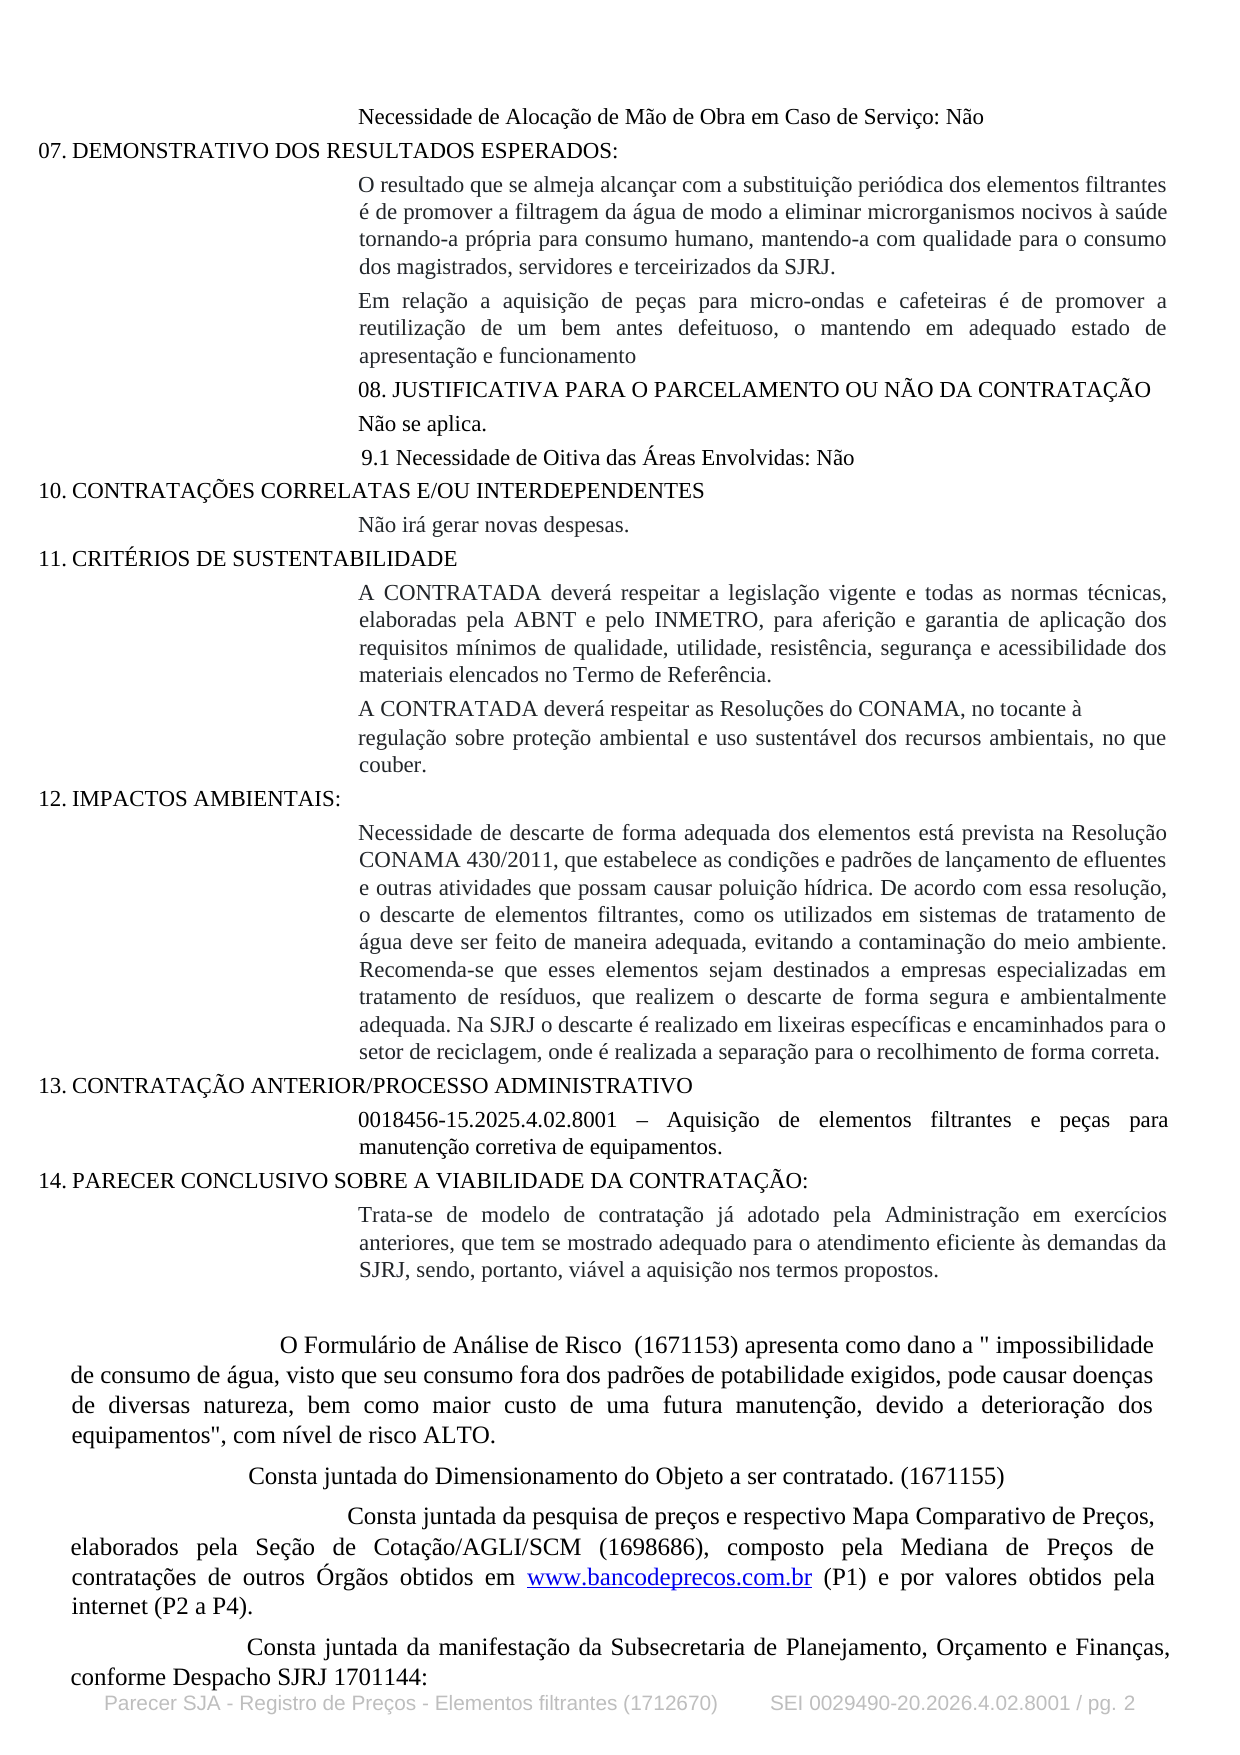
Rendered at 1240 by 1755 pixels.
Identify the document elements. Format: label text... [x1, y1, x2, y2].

text de consumo de água, visto que seu consumo fora dos padrões de potabilidade exigidos, pode causar doenças de diversas natureza, bem como maior custo de uma futura manutenção, devido a deterioração dos equipamentos", com nível de risco ALTO. [70, 1361, 1154, 1448]
text O resultado que se almeja alcançar com a substituição periódica dos elementos filtrantes é de promover a filtragem da água de modo a eliminar microrganismos nocivos à saúde tornando-a própria para consumo humano, mantendo-a com qualidade para o consumo dos magistrados, servidores e terceirizados da SJRJ. [358, 171, 1168, 279]
text O Formulário de Análise de Risco (1671153) apresenta como dano a " impossibilidade [72, 1330, 1154, 1359]
text Não se aplica. [358, 409, 1169, 436]
text A CONTRATADA deverá respeitar a legislação vigente e todas as normas técnicas, elaboradas pela ABNT e pelo INMETRO, para aferição e garantia de aplicação dos requisitos mínimos de qualidade, utilidade, resistência, segurança e acessibilidade dos materiais elencados no Termo de Referência. [358, 579, 1168, 688]
text Consta juntada da manifestação da Subsecretaria de Planejamento, Orçamento e Finanças, conforme Despacho SJRJ 1701144: [70, 1632, 1171, 1691]
text 0018456-15.2025.4.02.8001 – Aquisição de elementos filtrantes e peças para manutenção corretiva de equipamentos. [358, 1106, 1169, 1160]
list IMPACTOS AMBIENTAIS: [38, 785, 1169, 811]
text 08. JUSTIFICATIVA PARA O PARCELAMENTO OU NÃO DA CONTRATAÇÃO [358, 376, 1169, 402]
text A CONTRATADA deverá respeitar as Resoluções do CONAMA, no tocante à [358, 695, 1168, 722]
list CONTRATAÇÃO ANTERIOR/PROCESSO ADMINISTRATIVO [38, 1072, 1169, 1098]
text regulação sobre proteção ambiental e uso sustentável dos recursos ambientais, no que couber. [358, 723, 1168, 777]
text elaborados pela Seção de Cotação/AGLI/SCM (1698686), composto pela Mediana de Preços de contratações de outros Órgãos obtidos em www.bancodeprecos.com.br (P1) e por valores obtidos pela internet (P2 a P4). [70, 1532, 1155, 1620]
text Trata-se de modelo de contratação já adotado pela Administração em exercícios anteriores, que tem se mostrado adequado para o atendimento eficiente às demandas da SJRJ, sendo, portanto, viável a aquisição nos termos propostos. [358, 1201, 1168, 1282]
text Não irá gerar novas despesas. [358, 511, 1168, 538]
list CONTRATAÇÕES CORRELATAS E/OU INTERDEPENDENTES [38, 477, 1169, 504]
text Necessidade de descarte de forma adequada dos elementos está prevista na Resolução CONAMA 430/2011, que estabelece as condições e padrões de lançamento de efluentes e outras atividades que possam causar poluição hídrica. De acordo com essa resolução, o descarte de elementos filtrantes, como os utilizados em sistemas de tratamento de água deve ser feito de maneira adequada, evitando a contaminação do meio ambiente. Recomenda-se que esses elementos sejam destinados a empresas especializadas em tratamento de resíduos, que realizem o descarte de forma segura e ambientalmente adequada. Na SJRJ o descarte é realizado em lixeiras específicas e encaminhados para o setor de reciclagem, onde é realizada a separação para o recolhimento de forma correta. [358, 819, 1168, 1064]
text 9.1 Necessidade de Oitiva das Áreas Envolvidas: Não [131, 443, 1085, 470]
list PARECER CONCLUSIVO SOBRE A VIABILIDADE DA CONTRATAÇÃO: [38, 1167, 1169, 1194]
text Necessidade de Alocação de Mão de Obra em Caso de Serviço: Não [358, 103, 1169, 129]
text Consta juntada do Dimensionamento do Objeto a ser contratado. (1671155) [248, 1461, 1171, 1489]
list DEMONSTRATIVO DOS RESULTADOS ESPERADOS: [38, 137, 1170, 163]
text Consta juntada da pesquisa de preços e respectivo Mapa Comparativo de Preços, [72, 1501, 1155, 1530]
list CRITÉRIOS DE SUSTENTABILIDADE [38, 545, 1169, 572]
text Em relação a aquisição de peças para micro-ondas e cafeteiras é de promover a reutilização de um bem antes defeituoso, o mantendo em adequado estado de apresentação e funcionamento [358, 287, 1168, 368]
